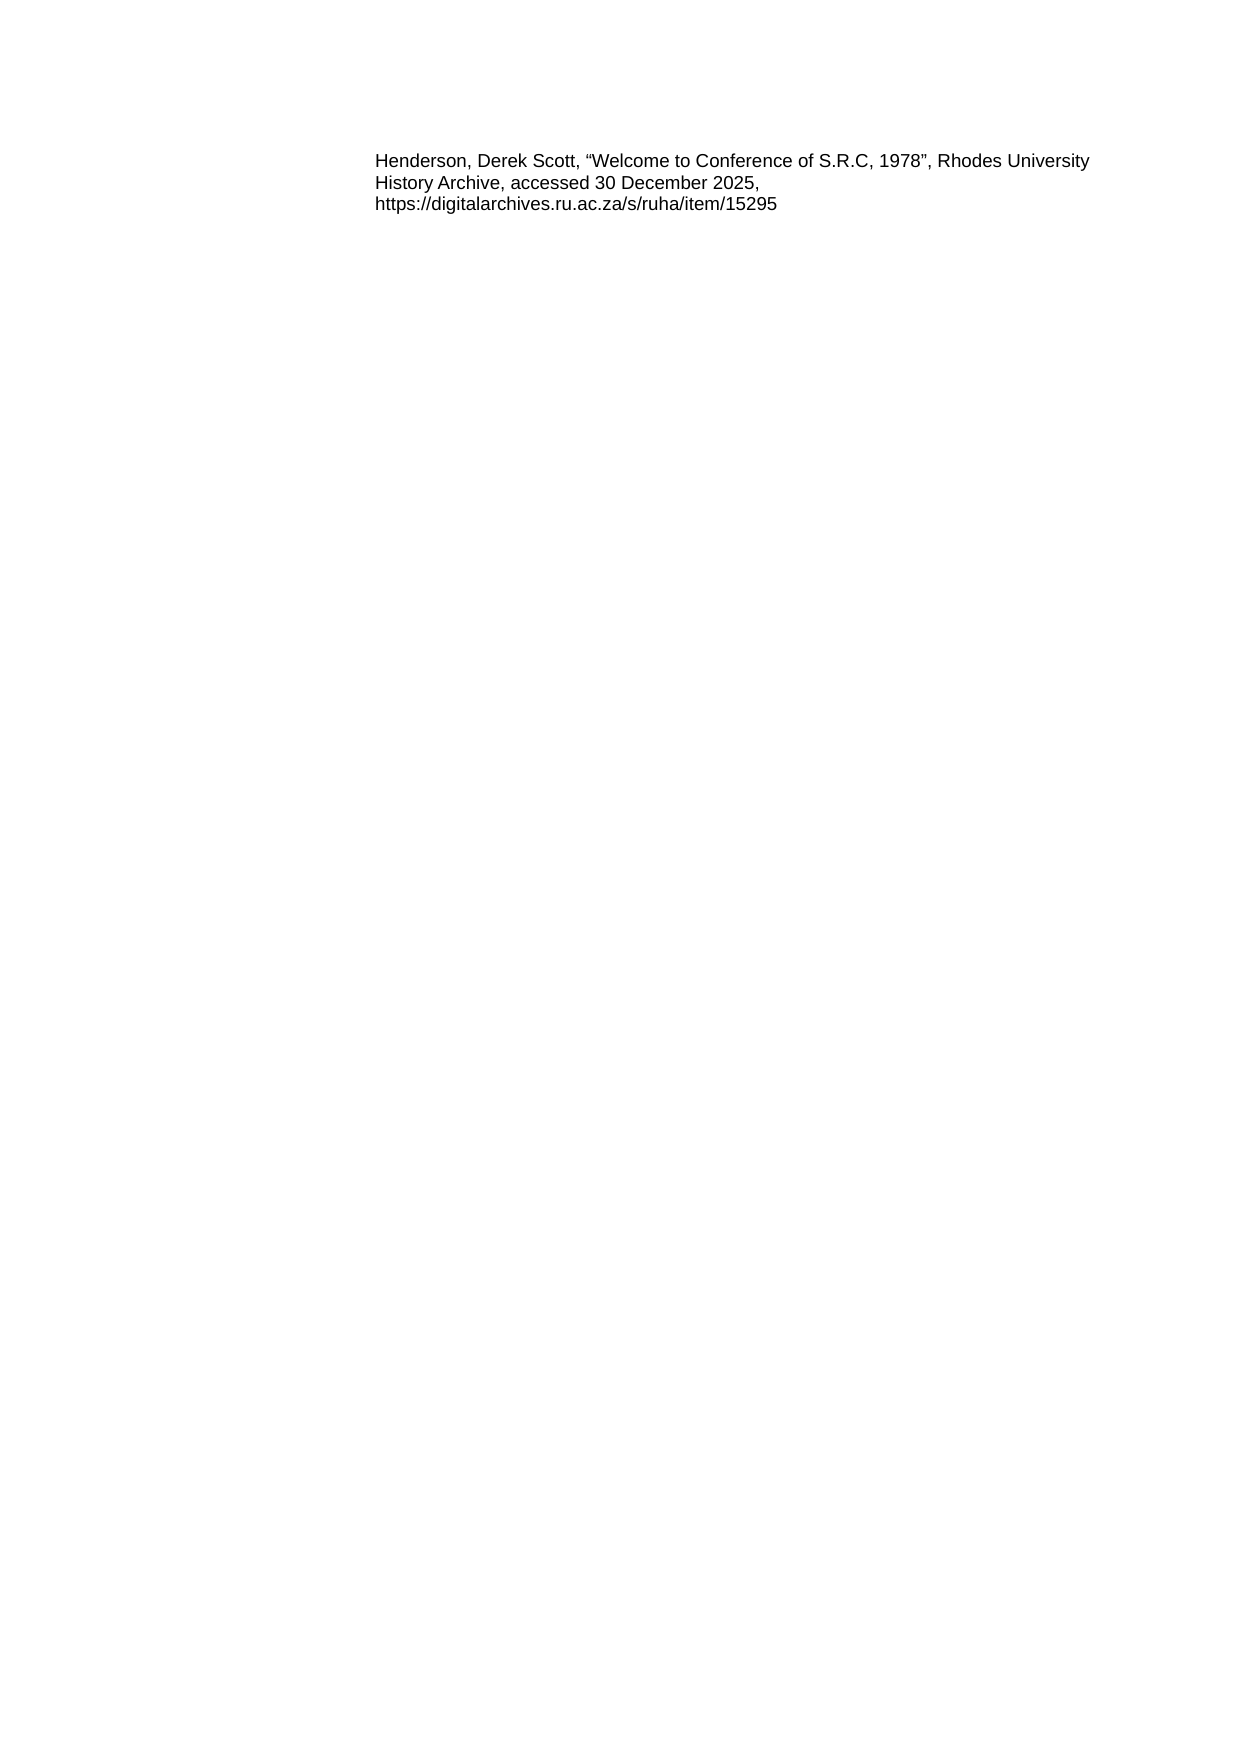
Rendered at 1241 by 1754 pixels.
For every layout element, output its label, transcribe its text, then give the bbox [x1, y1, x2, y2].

text Henderson, Derek Scott, “Welcome to Conference of S.R.C, 1978”, Rhodes University History Archive, accessed 30 December 2025, https://digitalarchives.ru.ac.za/s/ruha/item/15295 [375, 150, 1090, 215]
